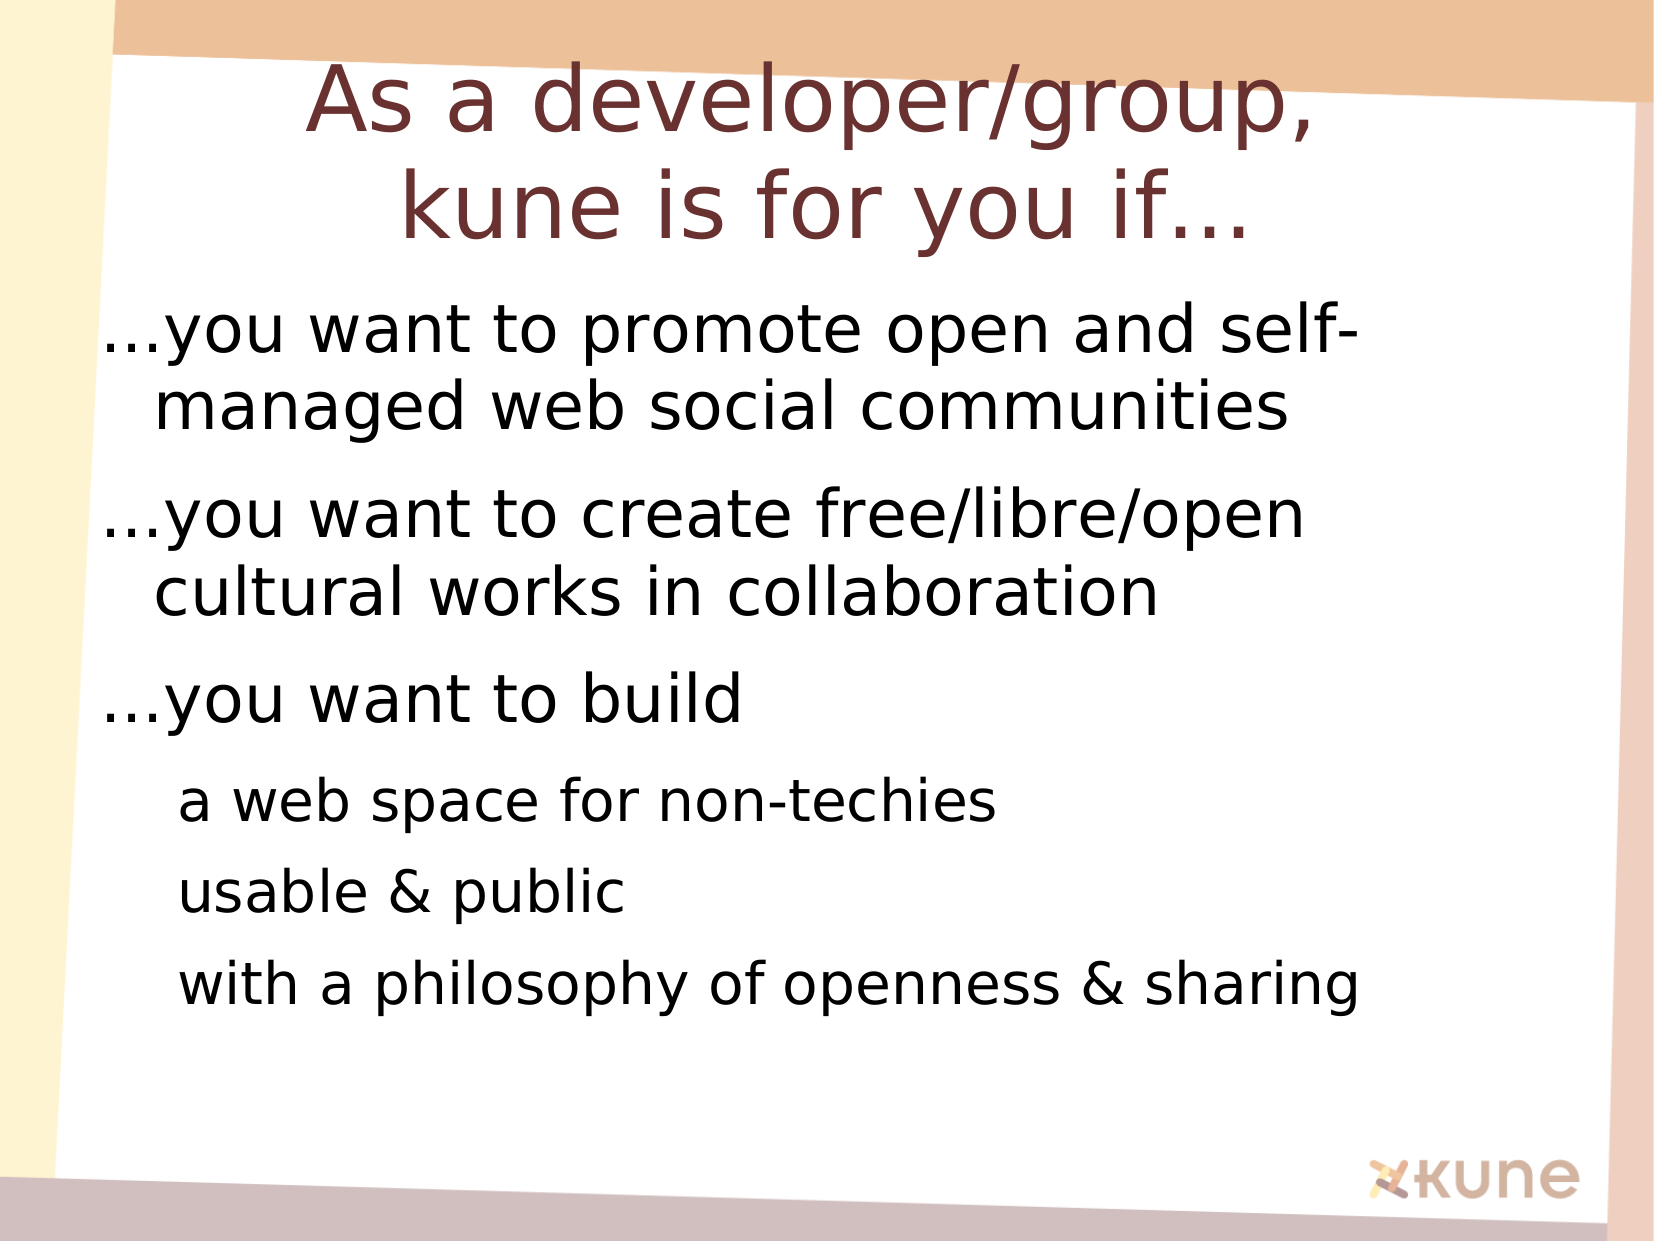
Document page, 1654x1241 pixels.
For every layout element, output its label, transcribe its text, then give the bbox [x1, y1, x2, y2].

picture [0, 0, 1654, 1241]
list ...you want to promote open and self-managed web social communities ...you want to create free/libre/open cultural works in collaboration ...you want to build a web space for non-techies usable & public with a philosophy of openness & sharing [82, 290, 1571, 1094]
title As a developer/group, kune is for you if... [82, 45, 1571, 261]
